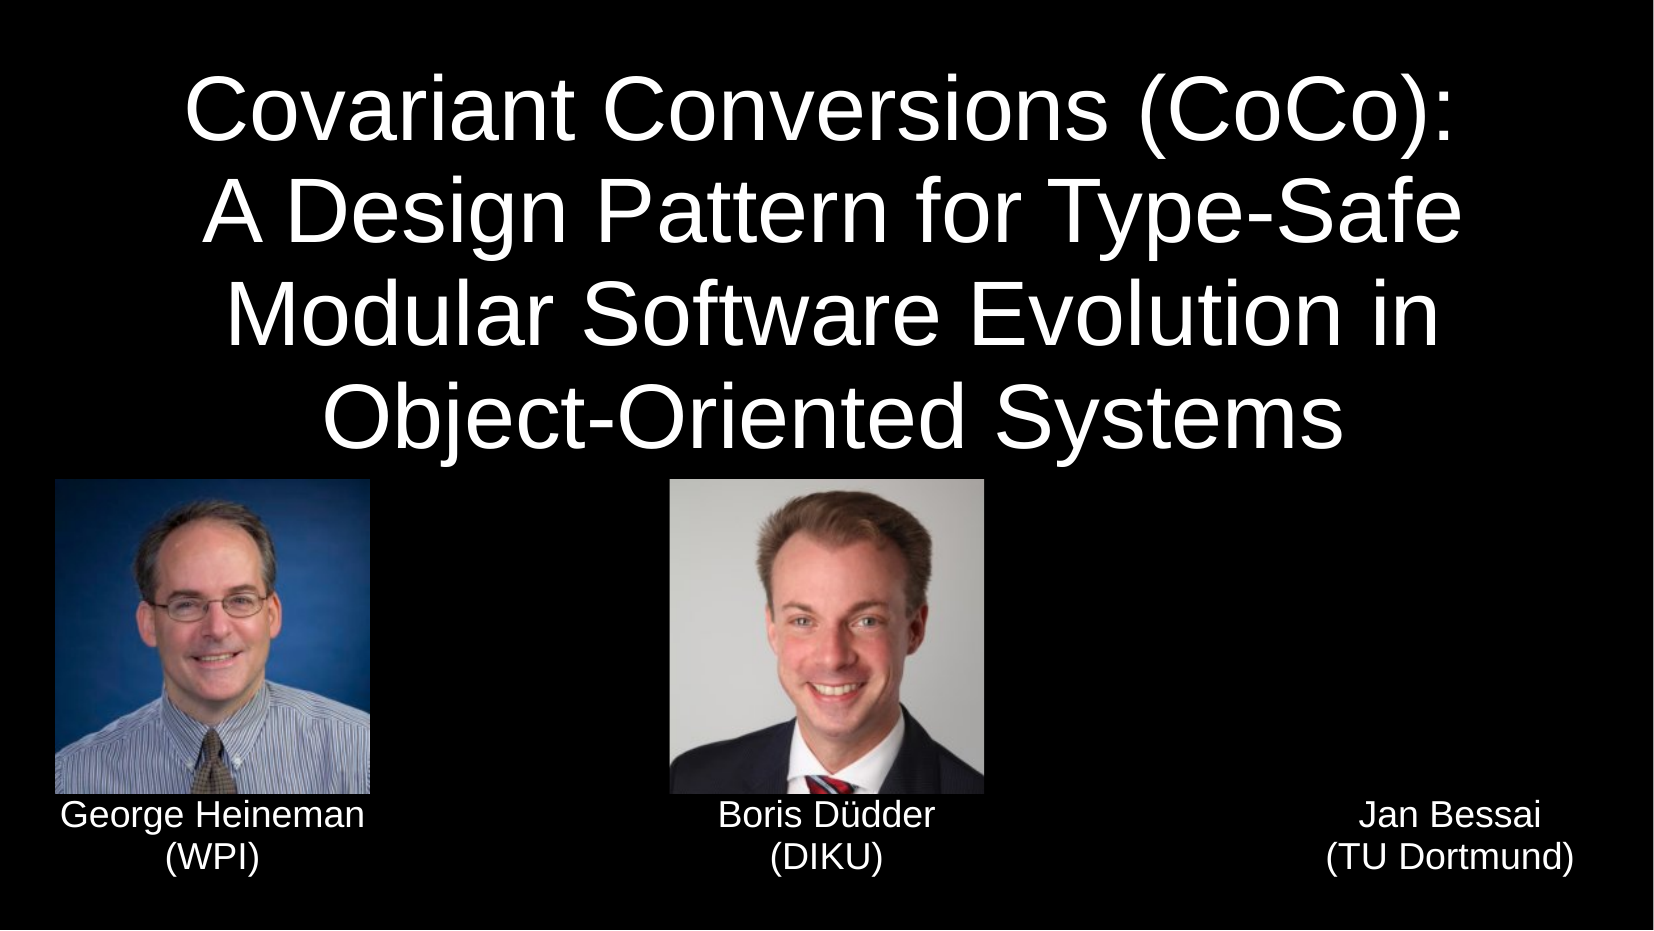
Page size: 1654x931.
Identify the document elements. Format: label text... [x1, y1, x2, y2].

title Covariant Conversions (CoCo): A Design Pattern for Type-Safe Modular Software Evolution in Object-Oriented Systems [90, 57, 1579, 468]
text_box George Heineman (WPI) [45, 786, 381, 886]
text_box Boris Düdder (DIKU) [702, 786, 951, 886]
picture [55, 479, 370, 786]
text_box Jan Bessai (TU Dortmund) [1310, 786, 1591, 886]
picture [669, 479, 985, 794]
